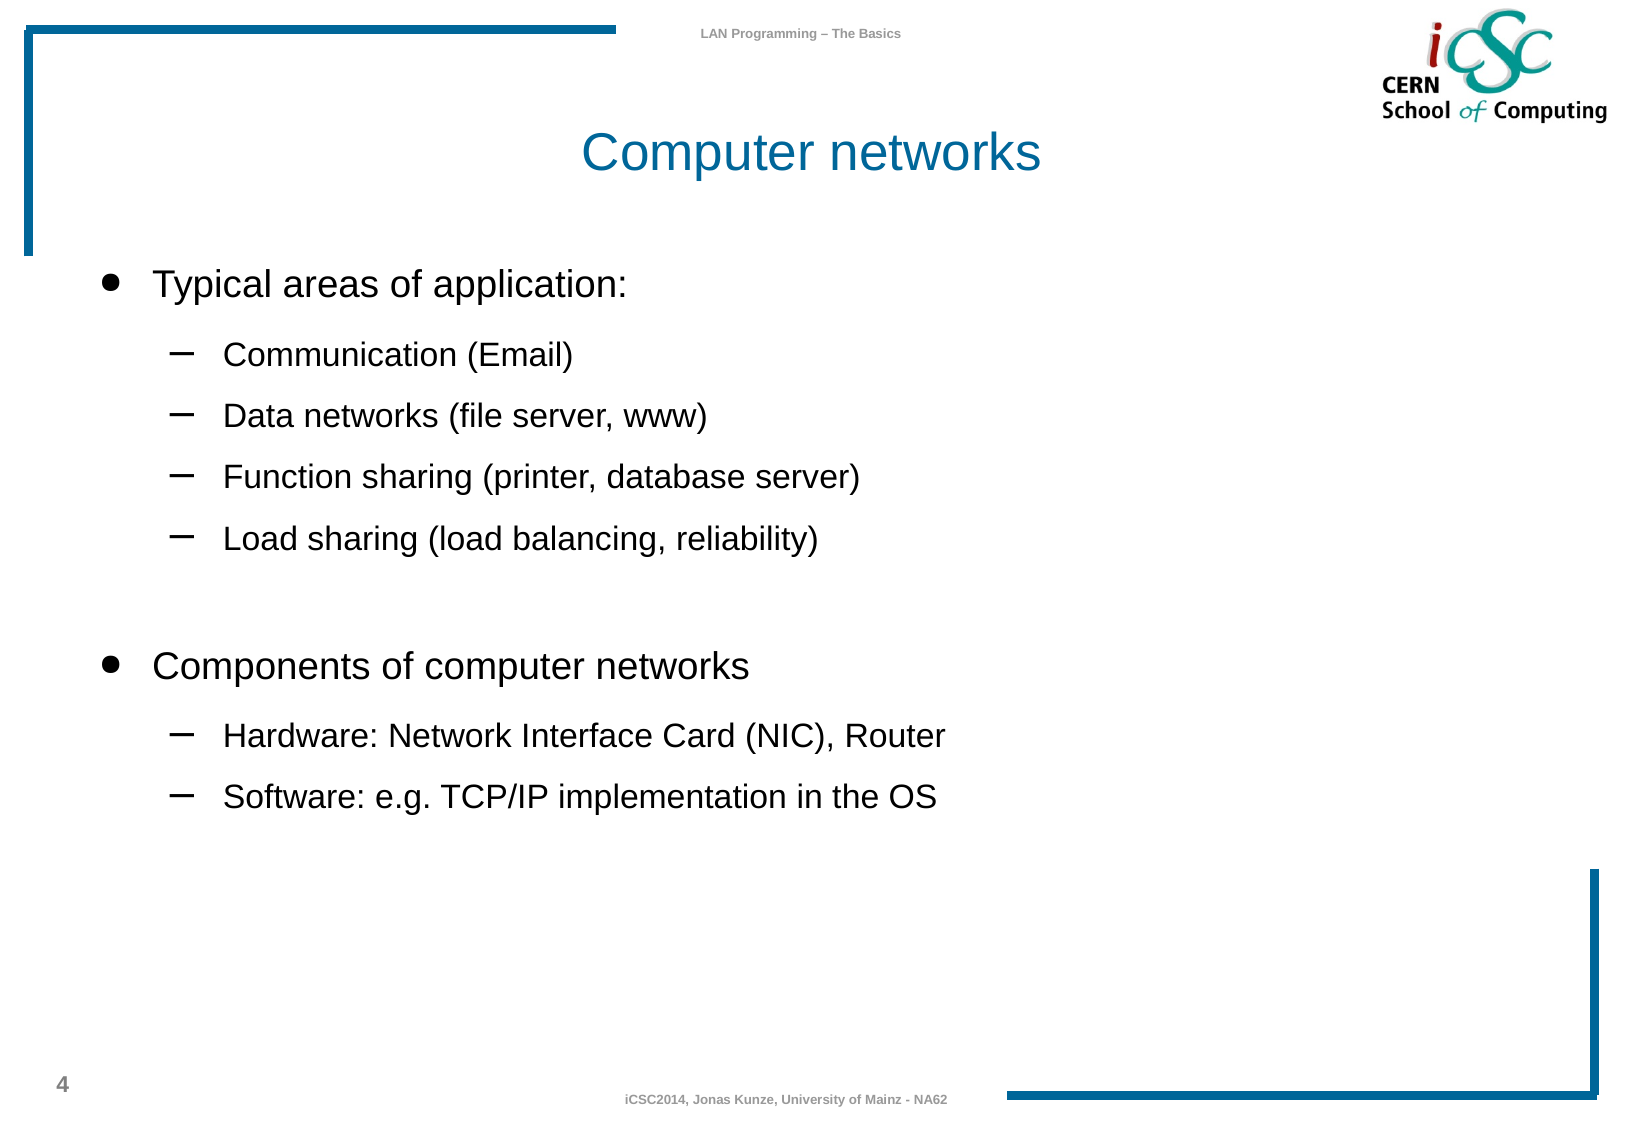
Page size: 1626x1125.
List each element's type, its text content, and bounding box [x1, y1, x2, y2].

title Computer networks [81, 44, 1544, 233]
picture [1381, 8, 1608, 125]
list Typical areas of application: Communication (Email) Data networks (file server, www) Function sharing (printer, database server) Load sharing (load balancing, reliability) Components of computer networks Hardware: Network Interface Card (NIC), Router Software: e.g. TCP/IP implementation in the OS [81, 263, 1512, 916]
